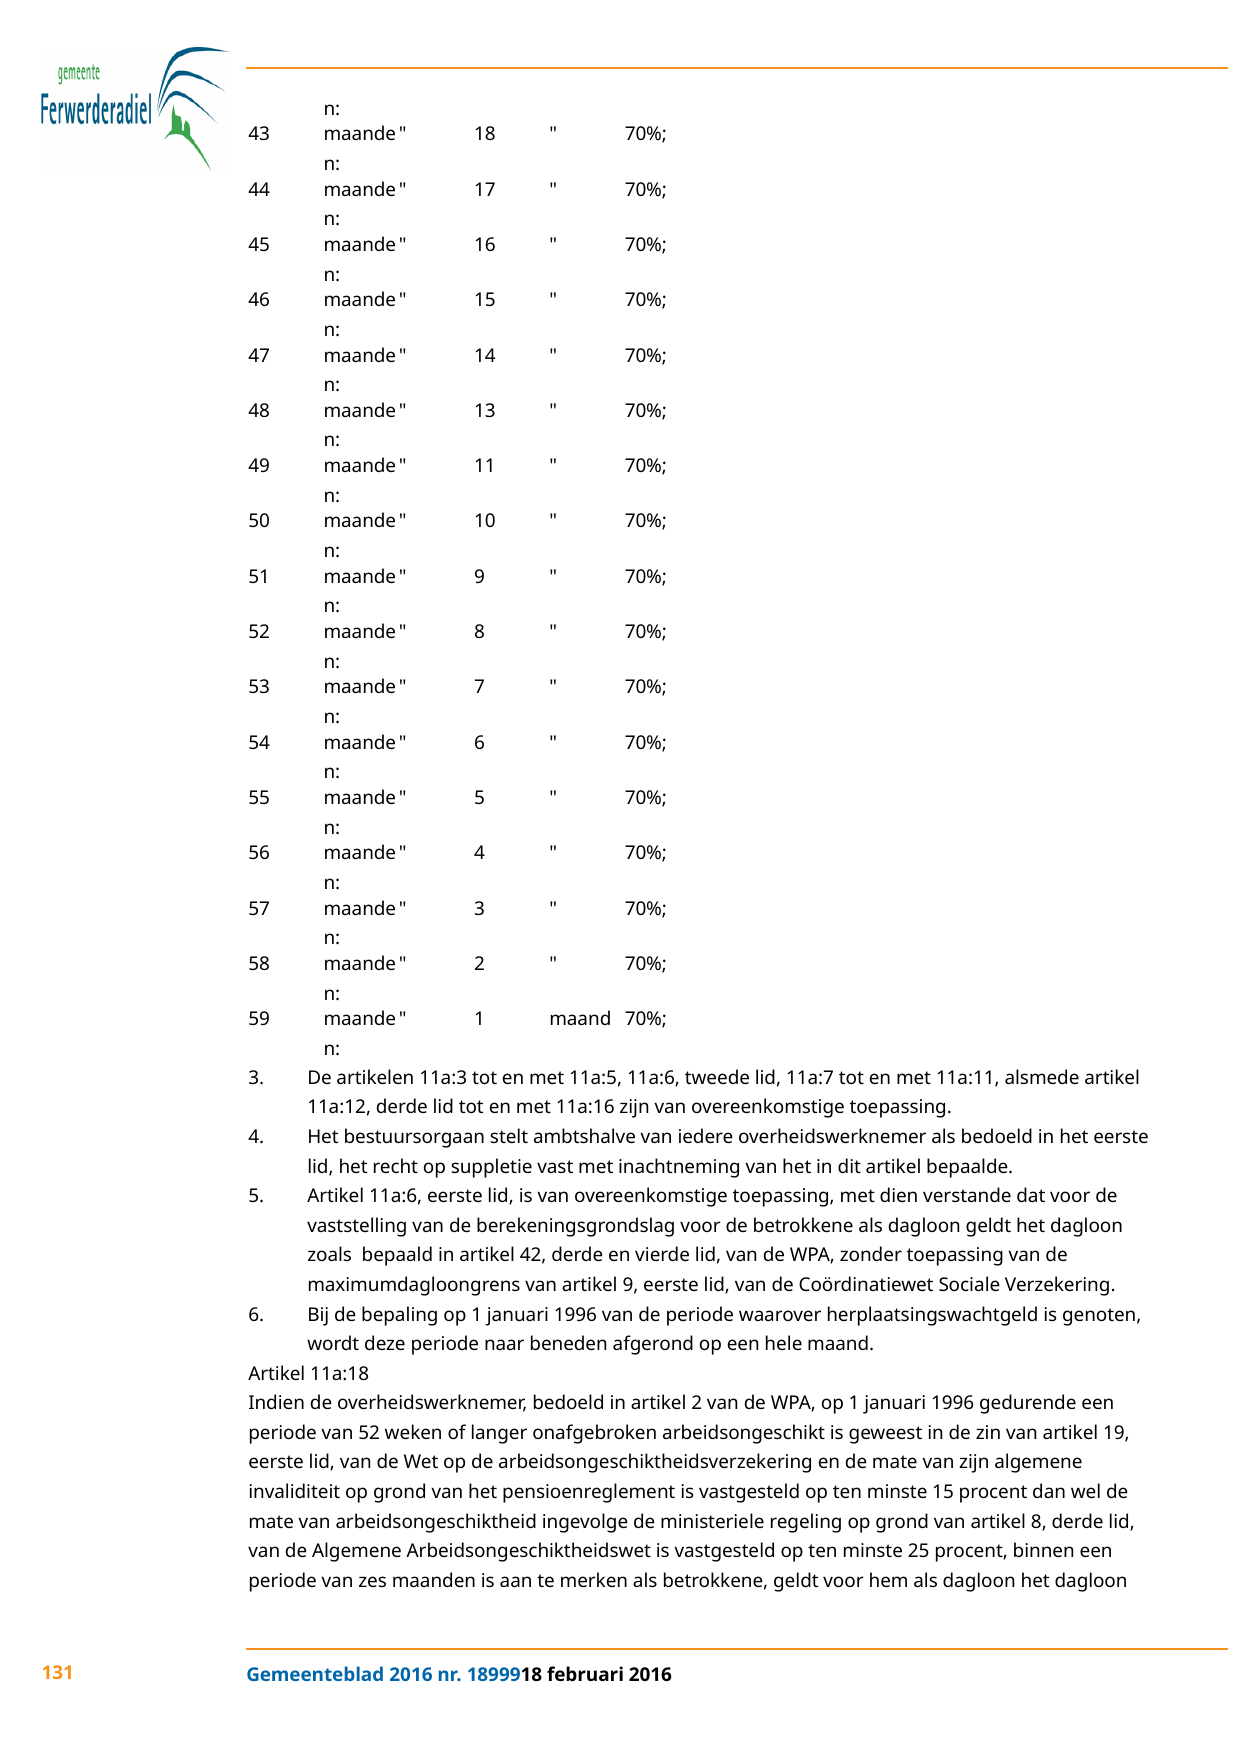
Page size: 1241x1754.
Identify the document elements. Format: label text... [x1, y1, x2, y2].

table_cell [850, 397, 926, 452]
table_cell maanden: [323, 231, 398, 286]
table_cell [1001, 397, 1076, 452]
table_cell [775, 286, 850, 342]
table_cell [775, 563, 850, 618]
text Artikel 11a:18 [248, 1360, 1152, 1386]
table_cell " [549, 176, 624, 231]
table_cell 70%; [625, 121, 700, 176]
table_cell 15 [474, 286, 549, 342]
table_cell 46 [248, 286, 323, 342]
table_cell [1076, 176, 1152, 231]
table_cell " [399, 453, 474, 508]
table_cell maanden: [323, 563, 398, 618]
table_cell 53 [248, 674, 323, 729]
picture [41, 47, 231, 172]
table_cell [775, 95, 850, 121]
table_cell 70%; [625, 342, 700, 397]
table_cell " [549, 121, 624, 176]
table_cell [1001, 950, 1076, 1006]
table_cell [926, 674, 1001, 729]
table_cell [926, 231, 1001, 286]
table_cell [474, 95, 549, 121]
table_cell [926, 1006, 1001, 1061]
table_cell 6 [474, 729, 549, 784]
table_cell 70%; [625, 784, 700, 839]
table_cell 49 [248, 453, 323, 508]
table_cell [850, 508, 926, 563]
table_cell " [549, 618, 624, 674]
table_cell " [549, 231, 624, 286]
table_cell " [399, 895, 474, 950]
table_cell [700, 563, 775, 618]
table_cell [700, 729, 775, 784]
table_cell [775, 1006, 850, 1061]
table_cell 70%; [625, 176, 700, 231]
table_cell [700, 286, 775, 342]
table_cell [926, 840, 1001, 895]
table_cell " [399, 618, 474, 674]
table_cell " [399, 286, 474, 342]
table_cell 70%; [625, 840, 700, 895]
table_cell [1076, 342, 1152, 397]
table_cell [700, 840, 775, 895]
table_cell [926, 508, 1001, 563]
table_cell 70%; [625, 453, 700, 508]
table_cell maanden: [323, 397, 398, 452]
table_cell 44 [248, 176, 323, 231]
table_cell " [549, 895, 624, 950]
table_cell maanden: [323, 840, 398, 895]
table_cell maanden: [323, 784, 398, 839]
table_cell 70%; [625, 729, 700, 784]
list Het bestuursorgaan stelt ambtshalve van iedere overheidswerknemer als bedoeld in het eerste lid, het recht op suppletie vast met inachtneming van het in dit artikel bepaalde. [248, 1123, 1152, 1178]
table_cell [700, 784, 775, 839]
text Indien de overheidswerknemer, bedoeld in artikel 2 van de WPA, op 1 januari 1996 gedurende een periode van 52 weken of langer onafgebroken arbeidsongeschikt is geweest in de zin van artikel 19, eerste lid, van de Wet op de arbeidsongeschiktheidsverzekering en de mate van zijn algemene invaliditeit op grond van het pensioenreglement is vastgesteld op ten minste 15 procent dan wel de mate van arbeidsongeschiktheid ingevolge de ministeriele regeling op grond van artikel 8, derde lid, van de Algemene Arbeidsongeschiktheidswet is vastgesteld op ten minste 25 procent, binnen een periode van zes maanden is aan te merken als betrokkene, geldt voor hem als dagloon het dagloon [248, 1389, 1152, 1593]
table_cell [775, 121, 850, 176]
table_cell " [549, 453, 624, 508]
table_cell " [399, 121, 474, 176]
table_cell [700, 95, 775, 121]
table_cell 11 [474, 453, 549, 508]
table_cell 56 [248, 840, 323, 895]
table_cell maanden: [323, 286, 398, 342]
table_cell maanden: [323, 342, 398, 397]
list De artikelen 11a:3 tot en met 11a:5, 11a:6, tweede lid, 11a:7 tot en met 11a:11, alsmede artikel 11a:12, derde lid tot en met 11a:16 zijn van overeenkomstige toepassing. [248, 1064, 1152, 1119]
table_cell 70%; [625, 950, 700, 1006]
table_cell 50 [248, 508, 323, 563]
table_cell [1001, 840, 1076, 895]
table_cell [850, 1006, 926, 1061]
table_cell maanden: [323, 618, 398, 674]
table_cell 70%; [625, 508, 700, 563]
table_cell [1076, 453, 1152, 508]
table_cell [1076, 95, 1152, 121]
table_cell " [399, 342, 474, 397]
table_cell [625, 95, 700, 121]
table_cell [1076, 121, 1152, 176]
table_cell [1001, 729, 1076, 784]
table_cell [926, 397, 1001, 452]
table_cell maanden: [323, 895, 398, 950]
table_cell [700, 618, 775, 674]
table_cell maanden: [323, 176, 398, 231]
table_cell [1001, 784, 1076, 839]
table_cell 52 [248, 618, 323, 674]
table_cell [850, 674, 926, 729]
table_cell 48 [248, 397, 323, 452]
table_cell " [549, 729, 624, 784]
table_cell 58 [248, 950, 323, 1006]
table_cell " [399, 231, 474, 286]
table_cell [926, 729, 1001, 784]
table_cell [1076, 1006, 1152, 1061]
table_cell 4 [474, 840, 549, 895]
table_cell 14 [474, 342, 549, 397]
table_cell " [549, 286, 624, 342]
table_cell [1001, 342, 1076, 397]
table_cell " [399, 729, 474, 784]
table_cell [775, 231, 850, 286]
table_cell [1076, 286, 1152, 342]
table_cell [1001, 231, 1076, 286]
table_cell [1001, 176, 1076, 231]
table_cell maanden: [323, 1006, 398, 1061]
table_cell [1076, 895, 1152, 950]
table_cell 18 [474, 121, 549, 176]
table_cell 17 [474, 176, 549, 231]
table_cell [775, 729, 850, 784]
table_cell [1076, 618, 1152, 674]
table_cell [1076, 674, 1152, 729]
table_cell " [399, 1006, 474, 1061]
table_cell [248, 95, 323, 121]
table_cell " [549, 397, 624, 452]
table_cell [1001, 286, 1076, 342]
table_cell " [399, 397, 474, 452]
table_cell " [399, 840, 474, 895]
table_cell 2 [474, 950, 549, 1006]
table_cell n: [323, 95, 398, 121]
table_cell [700, 231, 775, 286]
table_cell [850, 231, 926, 286]
table_cell 59 [248, 1006, 323, 1061]
table_cell [775, 784, 850, 839]
table_cell [850, 784, 926, 839]
table_cell [926, 453, 1001, 508]
table_cell 70%; [625, 563, 700, 618]
table_cell [850, 121, 926, 176]
table_cell 70%; [625, 618, 700, 674]
table_cell 16 [474, 231, 549, 286]
table_cell 70%; [625, 231, 700, 286]
table_cell 9 [474, 563, 549, 618]
table_cell [926, 563, 1001, 618]
table_cell [1001, 618, 1076, 674]
table_cell [775, 176, 850, 231]
table_cell 54 [248, 729, 323, 784]
table_cell [700, 895, 775, 950]
table_cell [775, 674, 850, 729]
table_cell [850, 895, 926, 950]
table_cell 70%; [625, 895, 700, 950]
table_cell " [399, 950, 474, 1006]
table_cell 3 [474, 895, 549, 950]
table_cell 70%; [625, 397, 700, 452]
table_cell [850, 950, 926, 1006]
table_cell maanden: [323, 508, 398, 563]
table_cell " [399, 563, 474, 618]
table_cell " [399, 508, 474, 563]
table_cell [775, 895, 850, 950]
table_cell maanden: [323, 729, 398, 784]
table_cell [775, 618, 850, 674]
table_cell [700, 1006, 775, 1061]
table_cell [775, 508, 850, 563]
table_cell [926, 176, 1001, 231]
table_cell [850, 563, 926, 618]
table_cell [1001, 95, 1076, 121]
table_cell [700, 121, 775, 176]
table_cell [1076, 784, 1152, 839]
table_cell 10 [474, 508, 549, 563]
table_cell [1076, 840, 1152, 895]
table_cell [1076, 231, 1152, 286]
table_cell " [399, 784, 474, 839]
table_cell 13 [474, 397, 549, 452]
table_cell [700, 176, 775, 231]
table_cell [700, 397, 775, 452]
table_cell [1076, 563, 1152, 618]
table_cell [1001, 563, 1076, 618]
table_cell 47 [248, 342, 323, 397]
table_cell maanden: [323, 453, 398, 508]
table_cell 1 [474, 1006, 549, 1061]
table_cell " [549, 674, 624, 729]
table_cell [926, 121, 1001, 176]
table_cell [926, 895, 1001, 950]
table_cell [926, 95, 1001, 121]
table_cell [700, 674, 775, 729]
table_cell [1001, 895, 1076, 950]
table_cell 70%; [625, 1006, 700, 1061]
table_cell [1001, 508, 1076, 563]
table_cell [850, 176, 926, 231]
table_cell 57 [248, 895, 323, 950]
table_cell [850, 453, 926, 508]
table_cell [1076, 508, 1152, 563]
table_cell [850, 840, 926, 895]
table_cell " [549, 840, 624, 895]
table_cell 8 [474, 618, 549, 674]
table_cell [1076, 950, 1152, 1006]
table_cell " [549, 508, 624, 563]
table_cell [700, 342, 775, 397]
table_cell [549, 95, 624, 121]
table_cell " [549, 950, 624, 1006]
table_cell [926, 286, 1001, 342]
table_cell 70%; [625, 286, 700, 342]
table_cell " [399, 674, 474, 729]
table_cell " [549, 342, 624, 397]
table_cell [850, 729, 926, 784]
table_cell [850, 618, 926, 674]
table_cell [399, 95, 474, 121]
table_cell [700, 453, 775, 508]
table_cell [775, 950, 850, 1006]
table_cell 5 [474, 784, 549, 839]
table_cell 43 [248, 121, 323, 176]
table_cell maanden: [323, 950, 398, 1006]
table_cell 7 [474, 674, 549, 729]
table_cell [1076, 397, 1152, 452]
table_cell " [549, 563, 624, 618]
table_cell 70%; [625, 674, 700, 729]
table_cell [926, 950, 1001, 1006]
table_cell maanden: [323, 674, 398, 729]
table_cell [1076, 729, 1152, 784]
table_cell " [549, 784, 624, 839]
table_cell 55 [248, 784, 323, 839]
table_cell [775, 397, 850, 452]
table_cell [1001, 674, 1076, 729]
table_cell [926, 342, 1001, 397]
table_cell [926, 784, 1001, 839]
table_cell [850, 342, 926, 397]
table_cell [1001, 453, 1076, 508]
table_cell [775, 453, 850, 508]
table_cell 45 [248, 231, 323, 286]
table_cell [850, 286, 926, 342]
table_cell 51 [248, 563, 323, 618]
table_cell [1001, 1006, 1076, 1061]
table_cell maand [549, 1006, 624, 1061]
list Artikel 11a:6, eerste lid, is van overeenkomstige toepassing, met dien verstande dat voor de vaststelling van de berekeningsgrondslag voor de betrokkene als dagloon geldt het dagloon zoals bepaald in artikel 42, derde en vierde lid, van de WPA, zonder toepassing van de maximumdagloongrens van artikel 9, eerste lid, van de Coördinatiewet Sociale Verzekering. [248, 1182, 1152, 1297]
table_cell [700, 950, 775, 1006]
table_cell [700, 508, 775, 563]
list Bij de bepaling op 1 januari 1996 van de periode waarover herplaatsingswachtgeld is genoten, wordt deze periode naar beneden afgerond op een hele maand. [248, 1301, 1152, 1356]
table_cell maanden: [323, 121, 398, 176]
table_cell [850, 95, 926, 121]
table_cell " [399, 176, 474, 231]
table_cell [775, 840, 850, 895]
table_cell [775, 342, 850, 397]
table_cell [926, 618, 1001, 674]
table_cell [1001, 121, 1076, 176]
